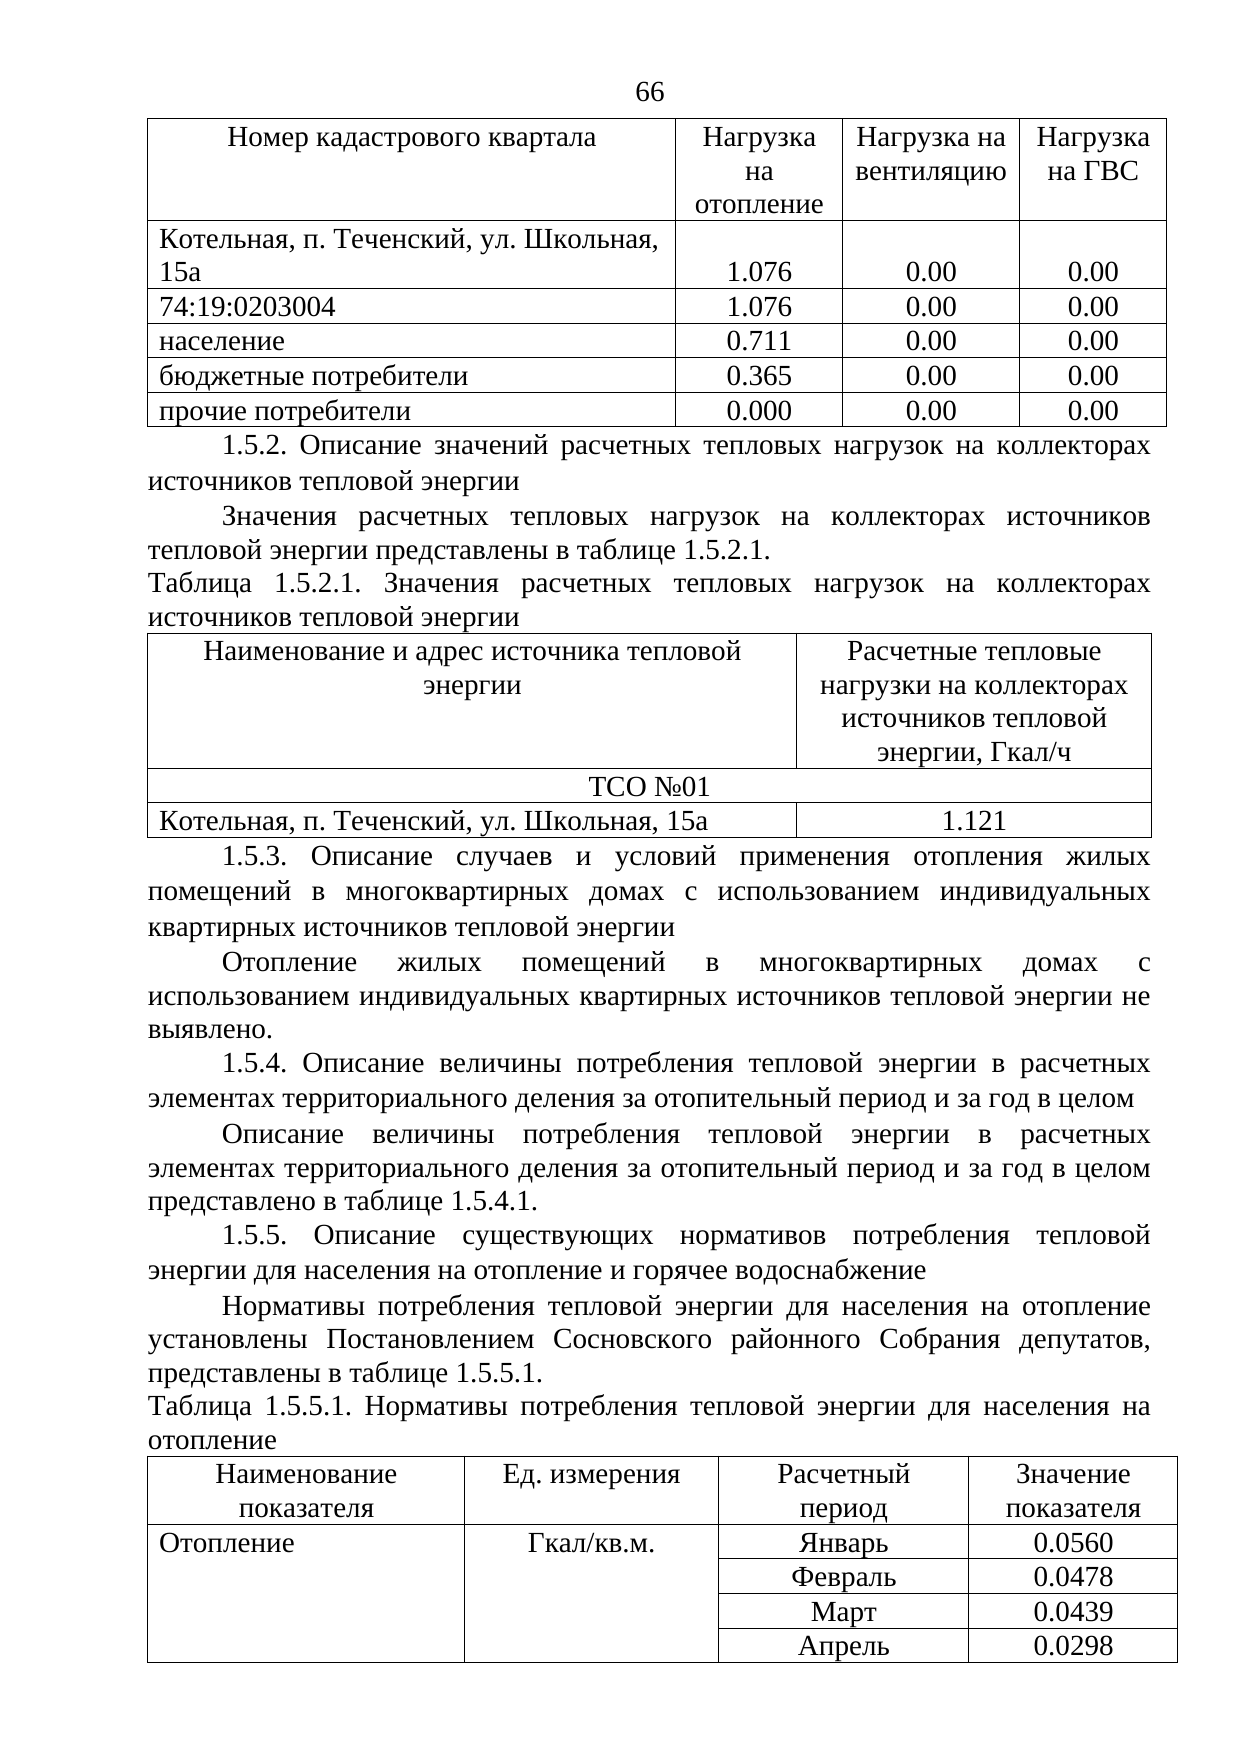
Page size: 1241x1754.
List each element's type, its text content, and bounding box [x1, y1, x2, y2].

table_header Нагрузка на вентиляцию [843, 119, 1019, 220]
table_cell 0.00 [1020, 358, 1166, 392]
table_cell 74:19:0203004 [148, 289, 675, 322]
table_cell 0.711 [676, 324, 842, 357]
table_cell 1.121 [797, 803, 1151, 837]
table_cell 0.00 [843, 358, 1019, 392]
table_cell 0.0298 [969, 1629, 1177, 1662]
table_header Ед. измерения [465, 1457, 718, 1524]
table_cell бюджетные потребители [148, 358, 675, 392]
table_header Значение показателя [969, 1457, 1177, 1524]
text Значения расчетных тепловых нагрузок на коллекторах источников тепловой энергии представлены в таблице 1.5.2.1. [148, 498, 1152, 565]
table_header Нагрузка на отопление [676, 119, 842, 220]
text 1.5.5. Описание существующих нормативов потребления тепловой энергии для населения на отопление и горячее водоснабжение [148, 1217, 1152, 1286]
table_header Наименование показателя [148, 1457, 464, 1524]
table_cell 0.00 [843, 324, 1019, 357]
text Отопление жилых помещений в многоквартирных домах с использованием индивидуальных квартирных источников тепловой энергии не выявлено. [148, 944, 1152, 1045]
table_cell 0.00 [1020, 289, 1166, 322]
table_cell Котельная, п. Теченский, ул. Школьная, 15а [148, 221, 675, 288]
table_cell Гкал/кв.м. [465, 1525, 718, 1662]
table_cell Январь [719, 1525, 968, 1558]
text Таблица 1.5.5.1. Нормативы потребления тепловой энергии для населения на отопление [148, 1388, 1152, 1456]
table_header Нагрузка на ГВС [1020, 119, 1166, 220]
table_cell 0.00 [843, 393, 1019, 426]
table_header Расчетные тепловые нагрузки на коллекторах источников тепловой энергии, Гкал/ч [797, 634, 1151, 768]
table_cell Февраль [719, 1559, 968, 1593]
text Таблица 1.5.2.1. Значения расчетных тепловых нагрузок на коллекторах источников тепловой энергии [148, 565, 1152, 632]
table_cell 1.076 [676, 289, 842, 322]
text 1.5.3. Описание случаев и условий применения отопления жилых помещений в многоквартирных домах с использованием индивидуальных квартирных источников тепловой энергии [148, 838, 1152, 942]
table_cell 0.000 [676, 393, 842, 426]
table_cell 0.365 [676, 358, 842, 392]
table_cell 0.00 [1020, 324, 1166, 357]
table_cell 1.076 [676, 221, 842, 288]
table_cell 0.0439 [969, 1594, 1177, 1627]
table_header Номер кадастрового квартала [148, 119, 675, 220]
table_cell Котельная, п. Теченский, ул. Школьная, 15а [148, 803, 796, 837]
table_header Расчетный период [719, 1457, 968, 1524]
table_cell Отопление [148, 1525, 464, 1662]
table_cell 0.0560 [969, 1525, 1177, 1558]
table_cell Март [719, 1594, 968, 1627]
table_cell население [148, 324, 675, 357]
table_cell 0.00 [843, 221, 1019, 288]
text Нормативы потребления тепловой энергии для населения на отопление установлены Постановлением Сосновского районного Собрания депутатов, представлены в таблице 1.5.5.1. [148, 1288, 1152, 1388]
text 1.5.2. Описание значений расчетных тепловых нагрузок на коллекторах источников тепловой энергии [148, 427, 1152, 496]
table_cell ТСО №01 [148, 769, 1151, 802]
table_cell 0.00 [1020, 393, 1166, 426]
text 1.5.4. Описание величины потребления тепловой энергии в расчетных элементах территориального деления за отопительный период и за год в целом [148, 1045, 1152, 1114]
table_cell Апрель [719, 1629, 968, 1662]
table_cell 0.00 [843, 289, 1019, 322]
table_cell 0.00 [1020, 221, 1166, 288]
text Описание величины потребления тепловой энергии в расчетных элементах территориального деления за отопительный период и за год в целом представлено в таблице 1.5.4.1. [148, 1116, 1152, 1217]
table_header Наименование и адрес источника тепловой энергии [148, 634, 796, 768]
table_cell 0.0478 [969, 1559, 1177, 1593]
table_cell прочие потребители [148, 393, 675, 426]
